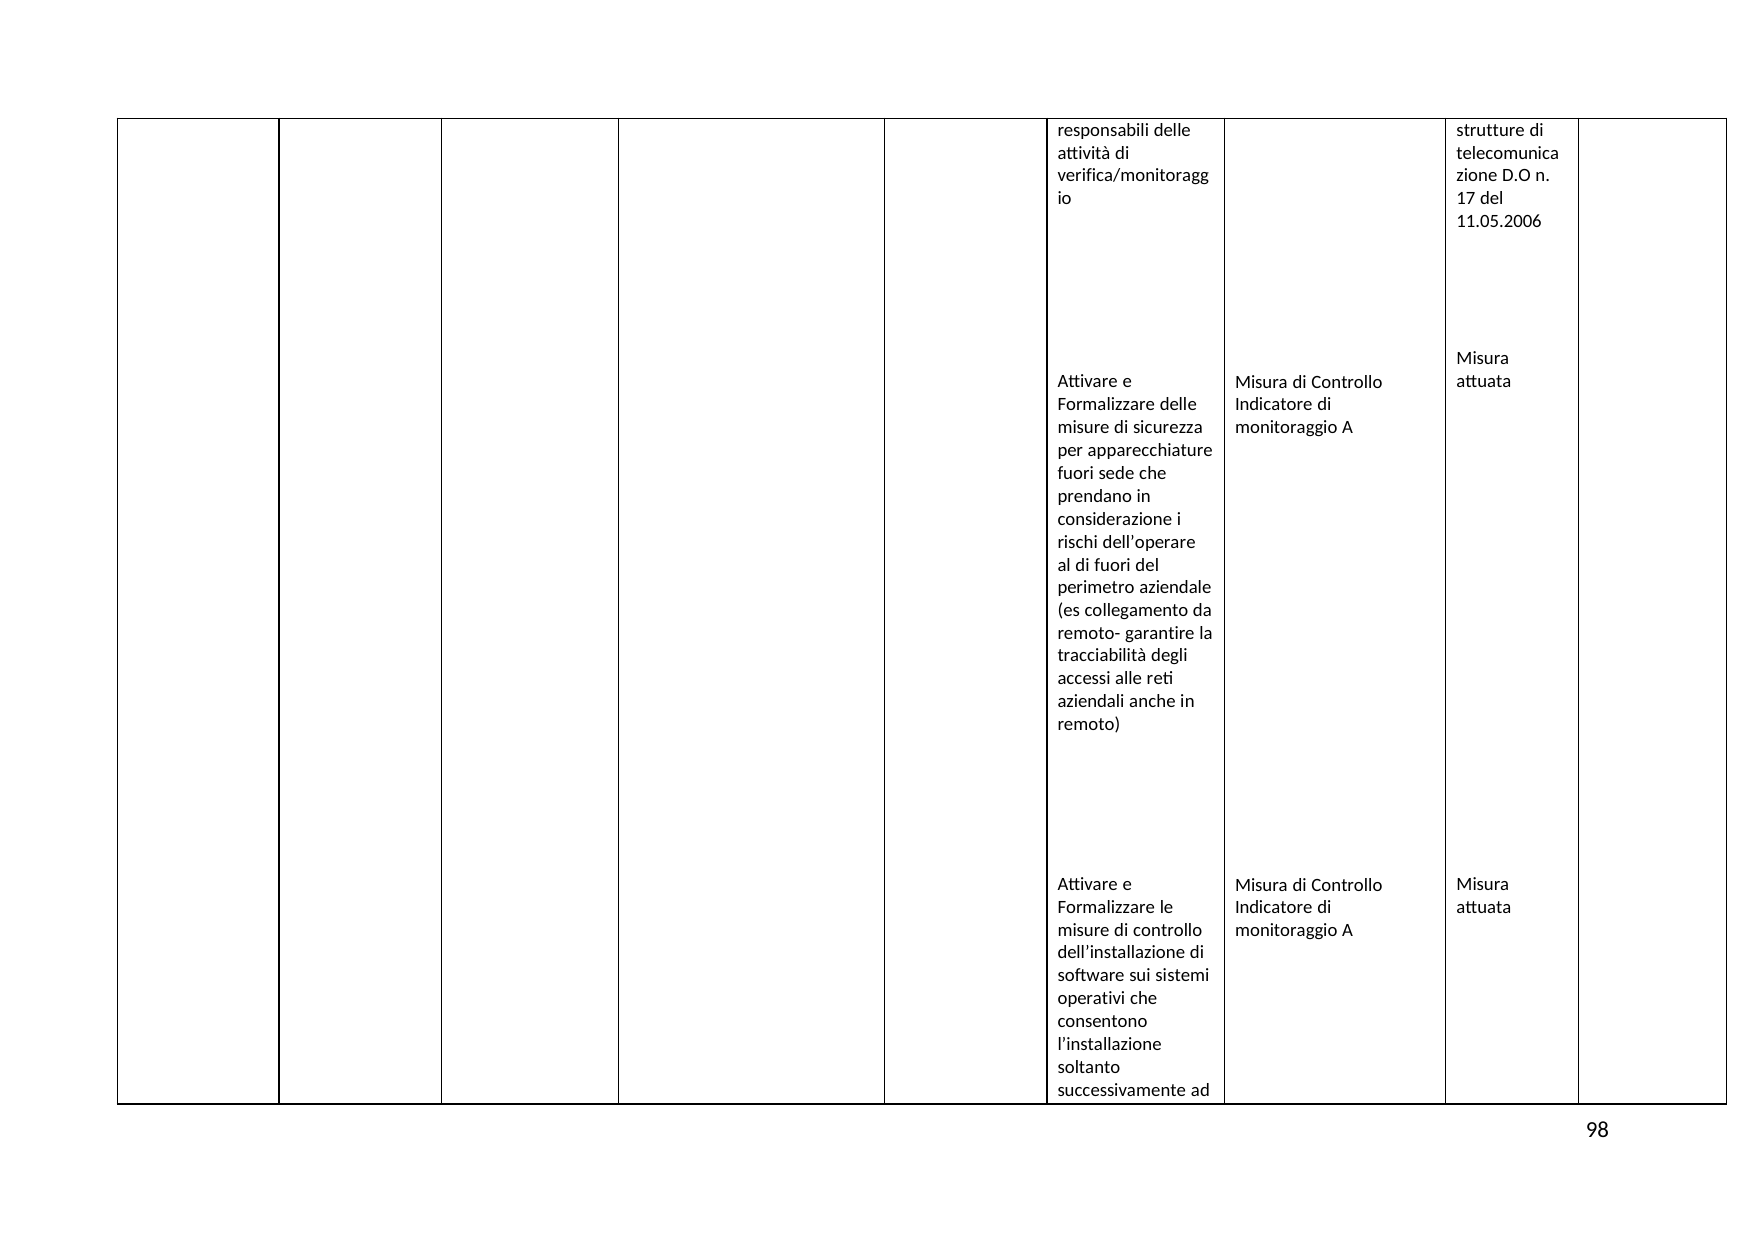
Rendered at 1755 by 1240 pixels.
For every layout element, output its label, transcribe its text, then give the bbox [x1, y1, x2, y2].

table_header responsabili delle attività di verifica/monitoragg io Attivare e Formalizzare delle misure di sicurezza per apparecchiature fuori sede che prendano in considerazione i rischi dell’operare al di fuori del perimetro aziendale (es collegamento da remoto- garantire la tracciabilità degli accessi alle reti aziendali anche in remoto) Attivare e Formalizzare le misure di controllo dell’installazione di software sui sistemi operativi che consentono l’installazione soltanto successivamente ad [1048, 119, 1224, 1103]
table_header strutture di telecomunica zione D.O n. 17 del 11.05.2006 Misura attuata Misura attuata [1446, 119, 1578, 1103]
table_header [118, 119, 278, 1103]
table_header [442, 119, 618, 1103]
table_header [280, 119, 441, 1103]
table_header [619, 119, 884, 1103]
table_header [1579, 119, 1726, 1103]
table_header Misura di Controllo Indicatore di monitoraggio A Misura di Controllo Indicatore di monitoraggio A [1225, 119, 1445, 1103]
table_header [885, 119, 1046, 1103]
